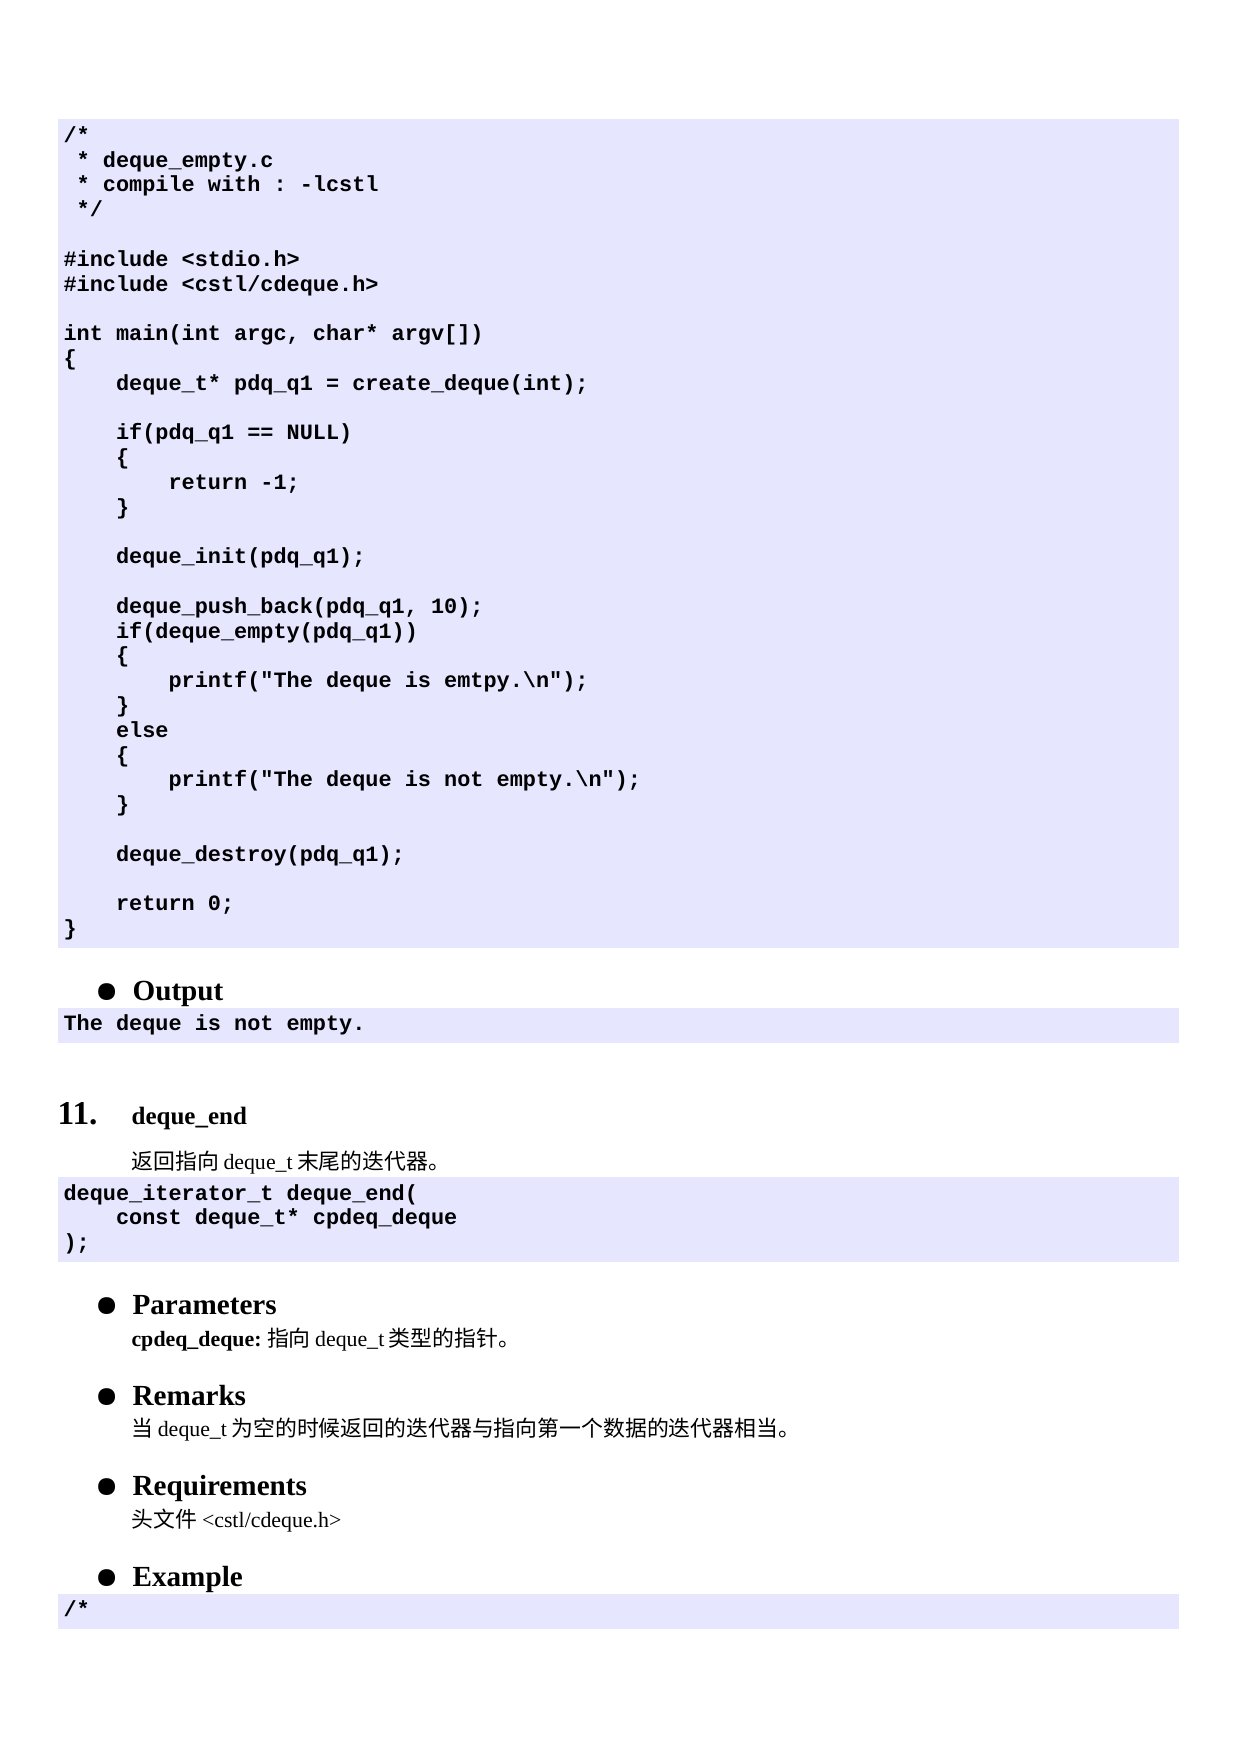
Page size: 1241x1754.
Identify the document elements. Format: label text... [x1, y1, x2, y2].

text 当deque_t为空的时候返回的迭代器与指向第一个数据的迭代器相当。 [57, 1411, 1179, 1443]
list Parameters [95, 1287, 1179, 1321]
list Requirements [95, 1468, 1179, 1502]
list Output [95, 973, 1179, 1007]
table_header deque_iterator_t deque_end( const deque_t* cpdeq_deque ); [58, 1177, 1179, 1262]
table_header The deque is not empty. [58, 1008, 1179, 1043]
table_header /* * deque_empty.c * compile with : -lcstl */ #include <stdio.h> #include <cstl/cdeque.h> int main(int argc, char* argv[]) { deque_t* pdq_q1 = create_deque(int); if(pdq_q1 == NULL) { return -1; } deque_init(pdq_q1); deque_push_back(pdq_q1, 10); if(deque_empty(pdq_q1)) { printf("The deque is emtpy.\n"); } else { printf("The deque is not empty.\n"); } deque_destroy(pdq_q1); return 0; } [58, 119, 1179, 948]
list Example [95, 1559, 1179, 1592]
text cpdeq_deque: 指向deque_t类型的指针。 [57, 1321, 1179, 1352]
text 头文件 <cstl/cdeque.h> [57, 1502, 1179, 1533]
table_header /* [58, 1594, 1179, 1629]
list Remarks [95, 1378, 1179, 1411]
subtitle deque_end [57, 1093, 1179, 1132]
text 返回指向deque_t末尾的迭代器。 [57, 1144, 1179, 1176]
